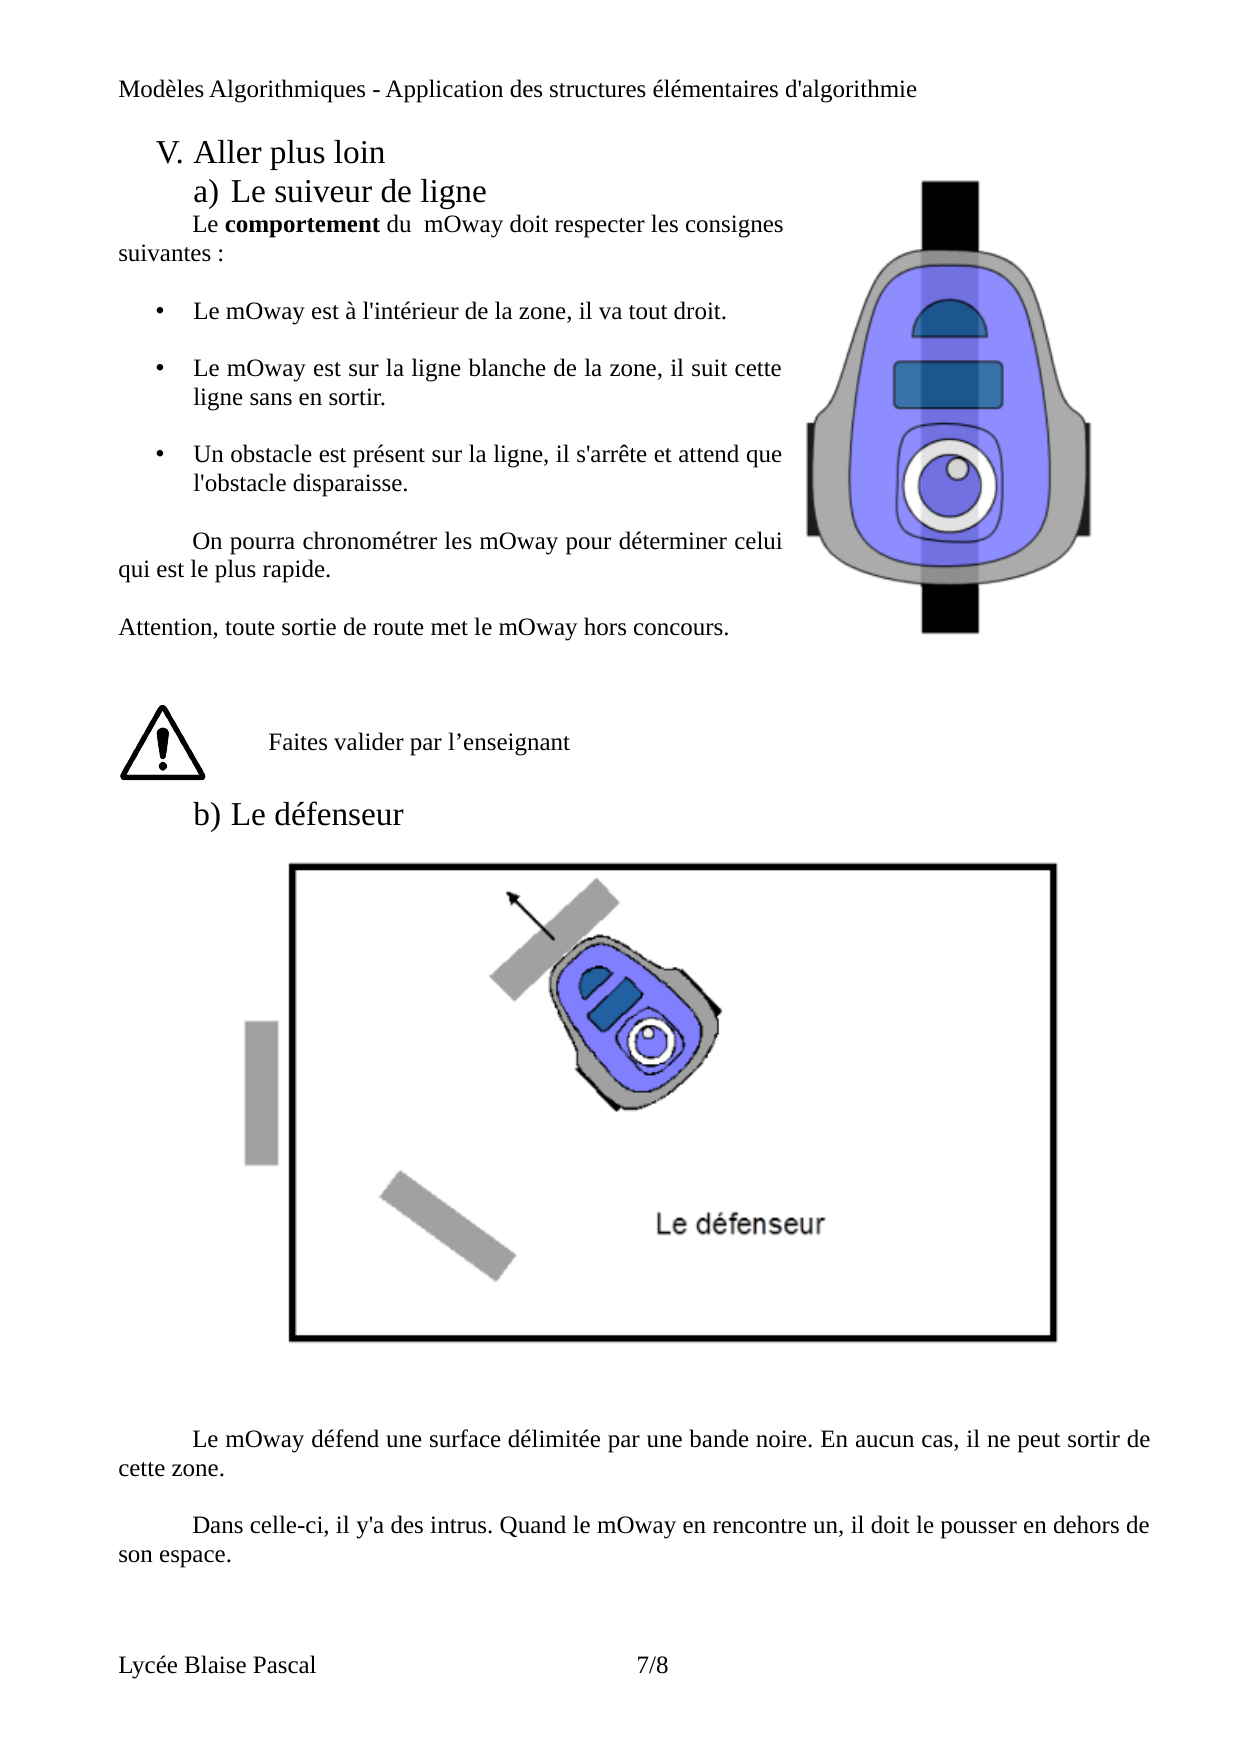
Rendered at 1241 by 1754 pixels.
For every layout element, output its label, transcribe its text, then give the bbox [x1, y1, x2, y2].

list Faites valider par l’enseignant [231, 727, 1152, 756]
text [1112, 526, 1152, 583]
picture [233, 847, 1066, 1348]
list [1112, 296, 1152, 324]
list [1112, 171, 1152, 209]
picture [118, 698, 207, 787]
text [1112, 209, 1152, 267]
list [1112, 353, 1152, 411]
list Aller plus loin [156, 133, 1152, 171]
text On pourra chronométrer les mOway pour déterminer celui qui est le plus rapide. [118, 526, 783, 583]
list [1112, 439, 1152, 497]
text Le mOway défend une surface délimitée par une bande noire. En aucun cas, il ne peut sortir de cette zone. [118, 1424, 1152, 1481]
text Dans celle-ci, il y'a des intrus. Quand le mOway en rencontre un, il doit le pousser en dehors de son espace. [118, 1510, 1152, 1568]
text Attention, toute sortie de route met le mOway hors concours. [118, 612, 783, 641]
list Le mOway est sur la ligne blanche de la zone, il suit cette ligne sans en sortir. [156, 353, 783, 411]
list Un obstacle est présent sur la ligne, il s'arrête et attend que l'obstacle disparaisse. [156, 439, 783, 497]
list Le défenseur [193, 794, 1152, 832]
picture [783, 162, 1112, 650]
list Le suiveur de ligne [193, 171, 783, 209]
list Le mOway est à l'intérieur de la zone, il va tout droit. [156, 296, 783, 324]
text Le comportement du mOway doit respecter les consignes suivantes : [118, 209, 783, 267]
